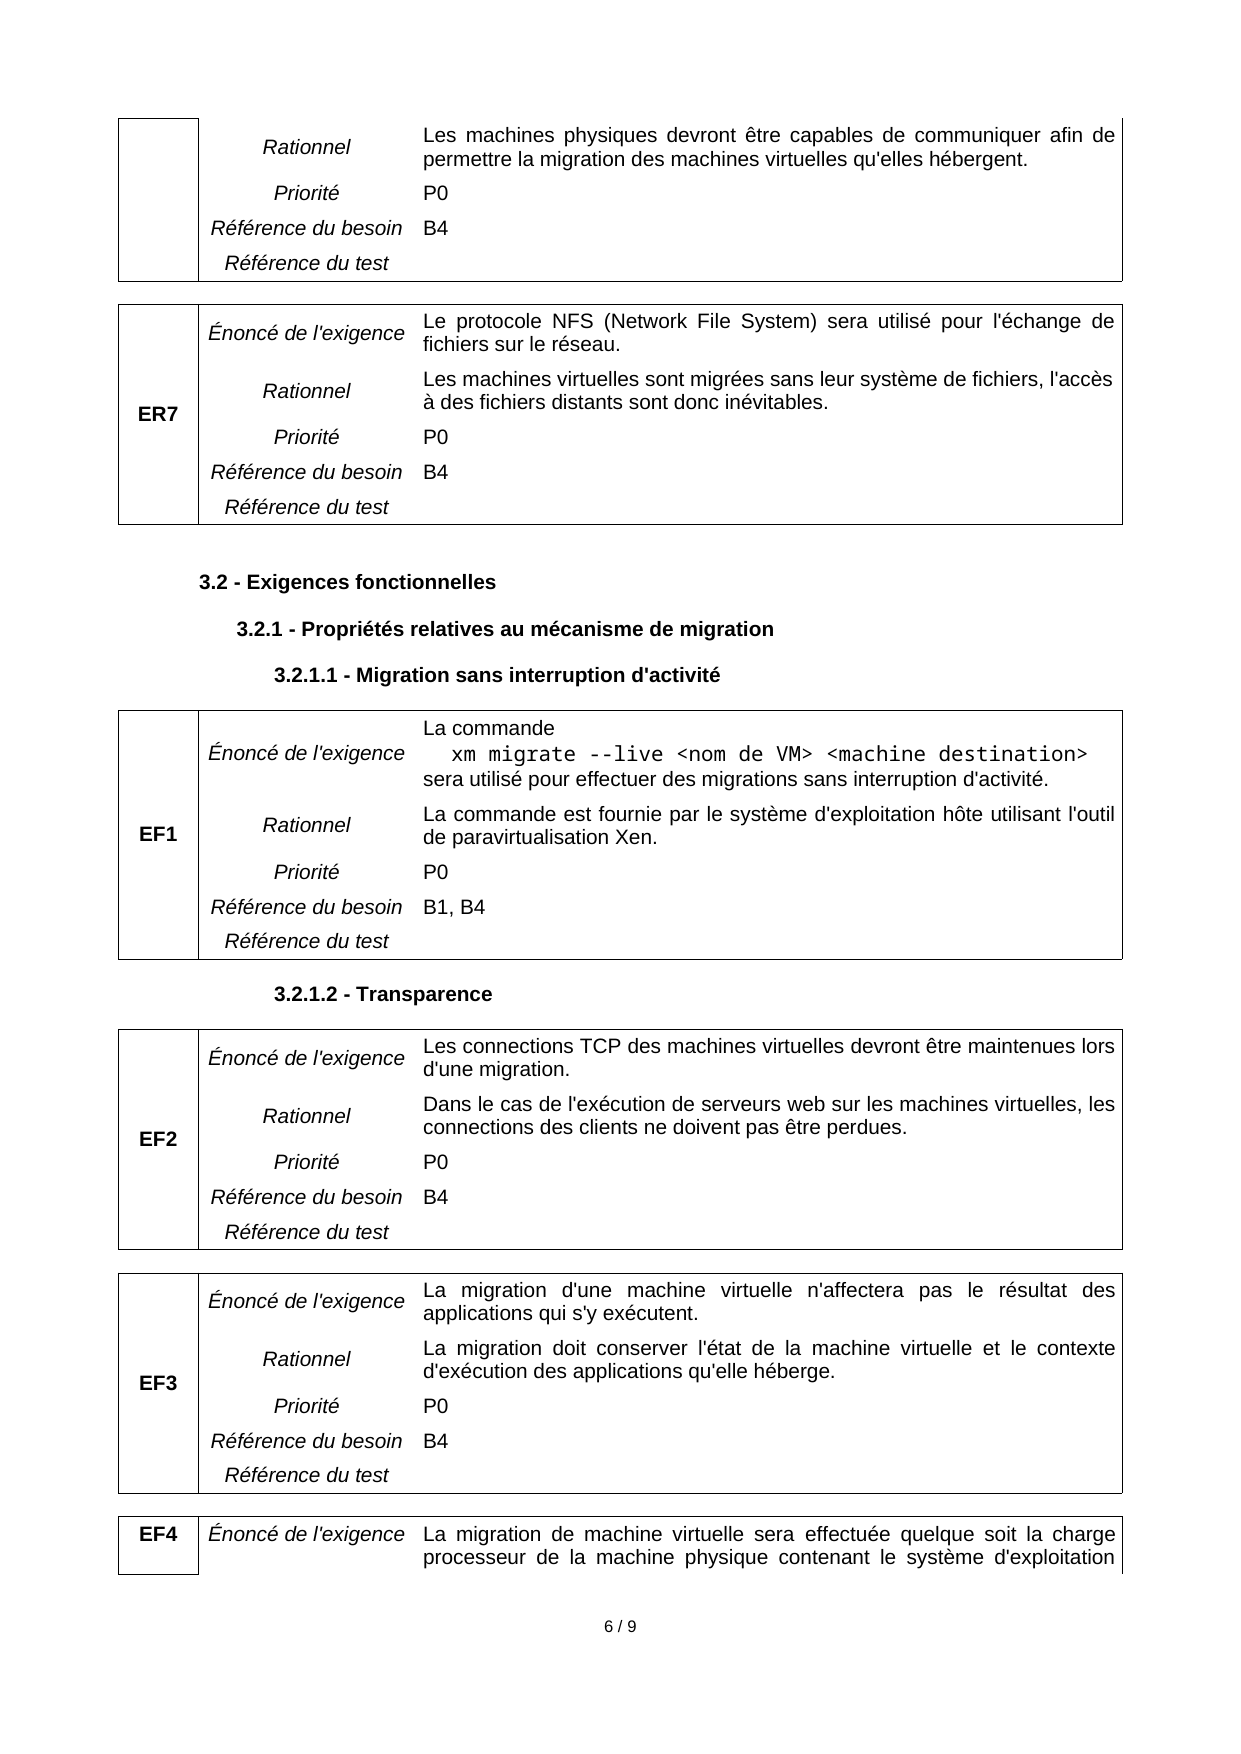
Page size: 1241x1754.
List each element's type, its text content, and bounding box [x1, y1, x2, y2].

table_cell Dans le cas de l'exécution de serveurs web sur les machines virtuelles, les connections des clients ne doivent pas être perdues. [417, 1087, 1122, 1145]
table_cell P0 [417, 1389, 1122, 1423]
list - Exigences fonctionnelles [193, 571, 1122, 594]
table_cell Priorité [199, 1145, 417, 1180]
table_cell Référence du test [199, 490, 417, 524]
table_cell Rationnel [199, 1087, 417, 1145]
table_header Les connections TCP des machines virtuelles devront être maintenues lors d'une migration. [417, 1030, 1122, 1087]
table_cell P0 [417, 420, 1122, 455]
table_cell Référence du test [199, 1215, 417, 1249]
table_cell B1, B4 [417, 890, 1122, 924]
table_cell Référence du besoin [199, 455, 417, 489]
table_header [119, 119, 198, 281]
table_cell Les machines virtuelles sont migrées sans leur système de fichiers, l'accès à des fichiers distants sont donc inévitables. [417, 362, 1122, 420]
table_cell Priorité [199, 176, 417, 211]
table_header EF1 [119, 711, 198, 959]
table_cell P0 [417, 176, 1122, 211]
table_cell Priorité [199, 855, 417, 889]
table_header EF3 [119, 1274, 198, 1493]
table_cell B4 [417, 455, 1122, 489]
table_header La migration d'une machine virtuelle n'affectera pas le résultat des applications qui s'y exécutent. [417, 1274, 1122, 1331]
table_cell Référence du besoin [199, 211, 417, 246]
table_cell Référence du test [199, 924, 417, 959]
table_cell B4 [417, 211, 1122, 246]
table_cell Priorité [199, 1389, 417, 1423]
table_header La migration de machine virtuelle sera effectuée quelque soit la charge processeur de la machine physique contenant le système d'exploitation [417, 1517, 1122, 1574]
table_header La commande xm migrate --live <nom de VM> <machine destination> sera utilisé pour effectuer des migrations sans interruption d'activité. [417, 711, 1122, 797]
table_cell [417, 1458, 1122, 1493]
table_cell Rationnel [199, 362, 417, 420]
table_header Énoncé de l'exigence [199, 1517, 417, 1574]
table_header Énoncé de l'exigence [199, 1274, 417, 1331]
list - Transparence [268, 982, 1122, 1006]
table_cell Référence du test [199, 1458, 417, 1493]
list - Propriétés relatives au mécanisme de migration [231, 617, 1122, 641]
table_header Le protocole NFS (Network File System) sera utilisé pour l'échange de fichiers sur le réseau. [417, 305, 1122, 362]
table_cell [417, 1215, 1122, 1249]
table_cell Les machines physiques devront être capables de communiquer afin de permettre la migration des machines virtuelles qu'elles hébergent. [417, 118, 1122, 176]
table_cell Rationnel [199, 118, 417, 176]
table_cell B4 [417, 1424, 1122, 1458]
table_cell [417, 246, 1122, 281]
list - Migration sans interruption d'activité [268, 664, 1122, 687]
table_header Énoncé de l'exigence [199, 305, 417, 362]
table_header Énoncé de l'exigence [199, 1030, 417, 1087]
table_cell Référence du besoin [199, 890, 417, 924]
table_cell P0 [417, 855, 1122, 889]
table_cell Priorité [199, 420, 417, 455]
table_header EF2 [119, 1030, 198, 1249]
table_cell Rationnel [199, 797, 417, 855]
table_cell [417, 924, 1122, 959]
table_header EF4 [119, 1517, 198, 1574]
table_cell Référence du besoin [199, 1424, 417, 1458]
table_cell La migration doit conserver l'état de la machine virtuelle et le contexte d'exécution des applications qu'elle héberge. [417, 1331, 1122, 1389]
table_header Énoncé de l'exigence [199, 711, 417, 797]
table_cell B4 [417, 1180, 1122, 1214]
table_cell Rationnel [199, 1331, 417, 1389]
table_cell P0 [417, 1145, 1122, 1180]
table_cell Référence du besoin [199, 1180, 417, 1214]
table_cell La commande est fournie par le système d'exploitation hôte utilisant l'outil de paravirtualisation Xen. [417, 797, 1122, 855]
table_cell Référence du test [199, 246, 417, 281]
table_cell [417, 490, 1122, 524]
table_header ER7 [119, 305, 198, 524]
